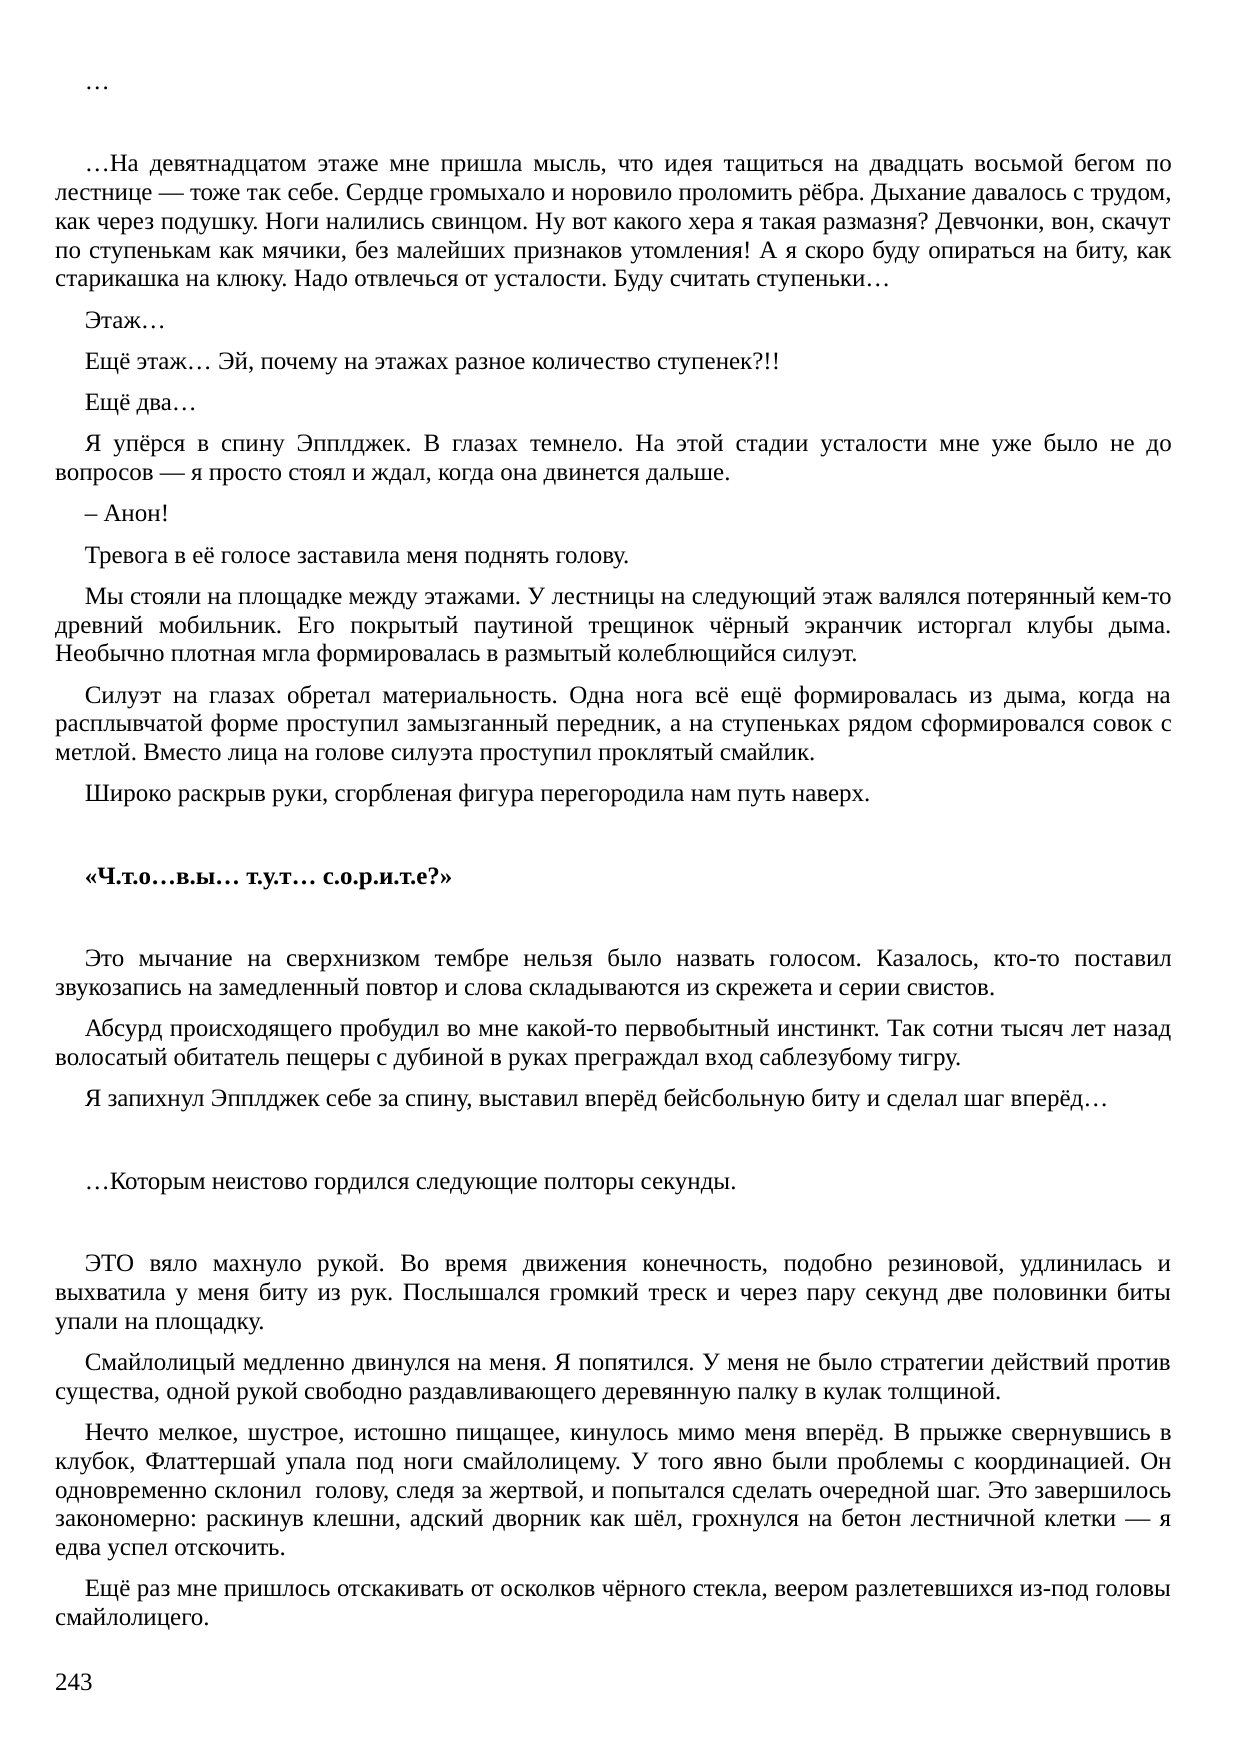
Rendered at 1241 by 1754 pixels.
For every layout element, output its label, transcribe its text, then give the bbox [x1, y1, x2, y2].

text ЭТО вяло махнуло рукой. Во время движения конечность, подобно резиновой, удлинилась и выхватила у меня биту из рук. Послышался громкий треск и через пару секунд две половинки биты упали на площадку. [55, 1248, 1173, 1335]
text …Которым неистово гордился следующие полторы секунды. [55, 1166, 1173, 1195]
text Силуэт на глазах обретал материальность. Одна нога всё ещё формировалась из дыма, когда на расплывчатой форме проступил замызганный передник, а на ступеньках рядом сформировался совок с метлой. Вместо лица на голове силуэта проступил проклятый смайлик. [55, 680, 1173, 766]
text – Анон! [55, 498, 1173, 527]
text … [55, 66, 1173, 95]
text Это мычание на сверхнизком тембре нельзя было назвать голосом. Казалось, кто-то поставил звукозапись на замедленный повтор и слова складываются из скрежета и серии свистов. [55, 943, 1173, 1001]
text Я упёрся в спину Эпплджек. В глазах темнело. На этой стадии усталости мне уже было не до вопросов — я просто стоял и ждал, когда она двинется дальше. [55, 428, 1173, 486]
text Я запихнул Эпплджек себе за спину, выставил вперёд бейсбольную биту и сделал шаг вперёд… [55, 1083, 1173, 1112]
text Нечто мелкое, шустрое, истошно пищащее, кинулось мимо меня вперёд. В прыжке свернувшись в клубок, Флаттершай упала под ноги смайлолицему. У того явно были проблемы с координацией. Он одновременно склонил голову, следя за жертвой, и попытался сделать очередной шаг. Это завершилось закономерно: раскинув клешни, адский дворник как шёл, грохнулся на бетон лестничной клетки — я едва успел отскочить. [55, 1417, 1173, 1561]
text Абсурд происходящего пробудил во мне какой-то первобытный инстинкт. Так сотни тысяч лет назад волосатый обитатель пещеры с дубиной в руках преграждал вход саблезубому тигру. [55, 1013, 1173, 1071]
text Тревога в её голосе заставила меня поднять голову. [55, 540, 1173, 568]
text …На девятнадцатом этаже мне пришла мысль, что идея тащиться на двадцать восьмой бегом по лестнице — тоже так себе. Сердце громыхало и норовило проломить рёбра. Дыхание давалось с трудом, как через подушку. Ноги налились свинцом. Ну вот какого хера я такая размазня? Девчонки, вон, скачут по ступенькам как мячики, без малейших признаков утомления! А я скоро буду опираться на биту, как старикашка на клюку. Надо отвлечься от усталости. Буду считать ступеньки… [55, 148, 1173, 292]
text Ещё раз мне пришлось отскакивать от осколков чёрного стекла, веером разлетевшихся из-под головы смайлолицего. [55, 1573, 1173, 1631]
text «Ч.т.о…в.ы… т.у.т… с.о.р.и.т.е?» [55, 861, 1173, 890]
text Этаж… [55, 305, 1173, 333]
text Широко раскрыв руки, сгорбленая фигура перегородила нам путь наверх. [55, 778, 1173, 807]
text Смайлолицый медленно двинулся на меня. Я попятился. У меня не было стратегии действий против существа, одной рукой свободно раздавливающего деревянную палку в кулак толщиной. [55, 1347, 1173, 1405]
text Ещё два… [55, 387, 1173, 416]
text Ещё этаж… Эй, почему на этажах разное количество ступенек?!! [55, 346, 1173, 375]
text Мы стояли на площадке между этажами. У лестницы на следующий этаж валялся потерянный кем-то древний мобильник. Его покрытый паутиной трещинок чёрный экранчик исторгал клубы дыма. Необычно плотная мгла формировалась в размытый колеблющийся силуэт. [55, 581, 1173, 667]
